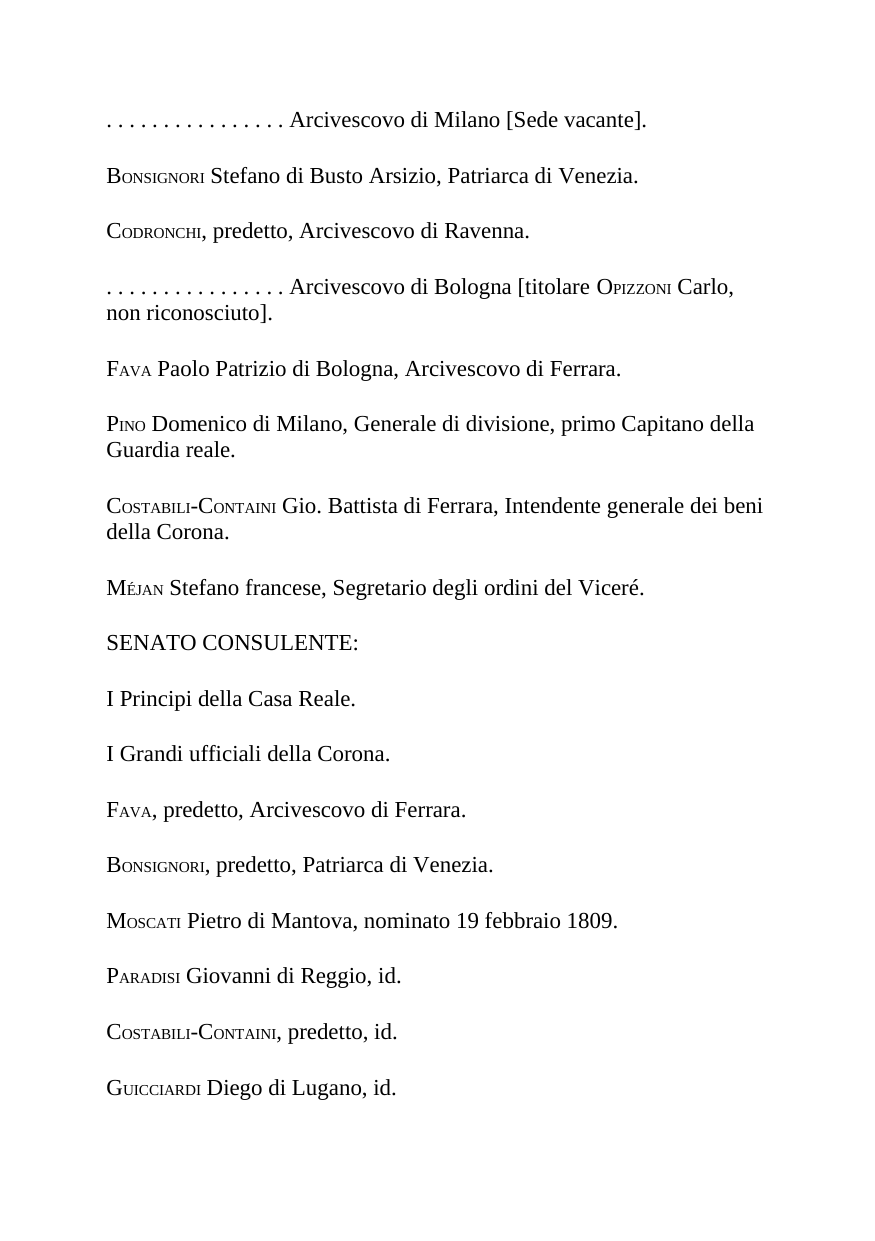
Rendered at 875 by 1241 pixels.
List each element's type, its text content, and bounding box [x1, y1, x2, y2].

text Bonsignori, predetto, Patriarca di Venezia. [106, 852, 768, 878]
text Codronchi, predetto, Arcivescovo di Ravenna. [106, 217, 768, 244]
text Pino Domenico di Milano, Generale di divisione, primo Capitano della Guardia reale. [106, 410, 768, 463]
text I Principi della Casa Reale. [106, 685, 768, 711]
text Bonsignori Stefano di Busto Arsizio, Patriarca di Venezia. [106, 162, 768, 188]
text . . . . . . . . . . . . . . . . Arcivescovo di Milano [Sede vacante]. [106, 106, 768, 133]
text I Grandi ufficiali della Corona. [106, 741, 768, 767]
text Moscati Pietro di Mantova, nominato 19 febbraio 1809. [106, 907, 768, 933]
text Guicciardi Diego di Lugano, id. [106, 1074, 768, 1100]
text SENATO CONSULENTE: [106, 629, 768, 656]
text Méjan Stefano francese, Segretario degli ordini del Viceré. [106, 574, 768, 600]
text Paradisi Giovanni di Reggio, id. [106, 963, 768, 989]
text Costabili-Containi, predetto, id. [106, 1018, 768, 1044]
text Costabili-Containi Gio. Battista di Ferrara, Intendente generale dei beni della Corona. [106, 492, 768, 545]
text Fava, predetto, Arcivescovo di Ferrara. [106, 796, 768, 822]
text . . . . . . . . . . . . . . . . Arcivescovo di Bologna [titolare Opizzoni Carlo, non riconosciuto]. [106, 273, 768, 326]
text Fava Paolo Patrizio di Bologna, Arcivescovo di Ferrara. [106, 355, 768, 381]
